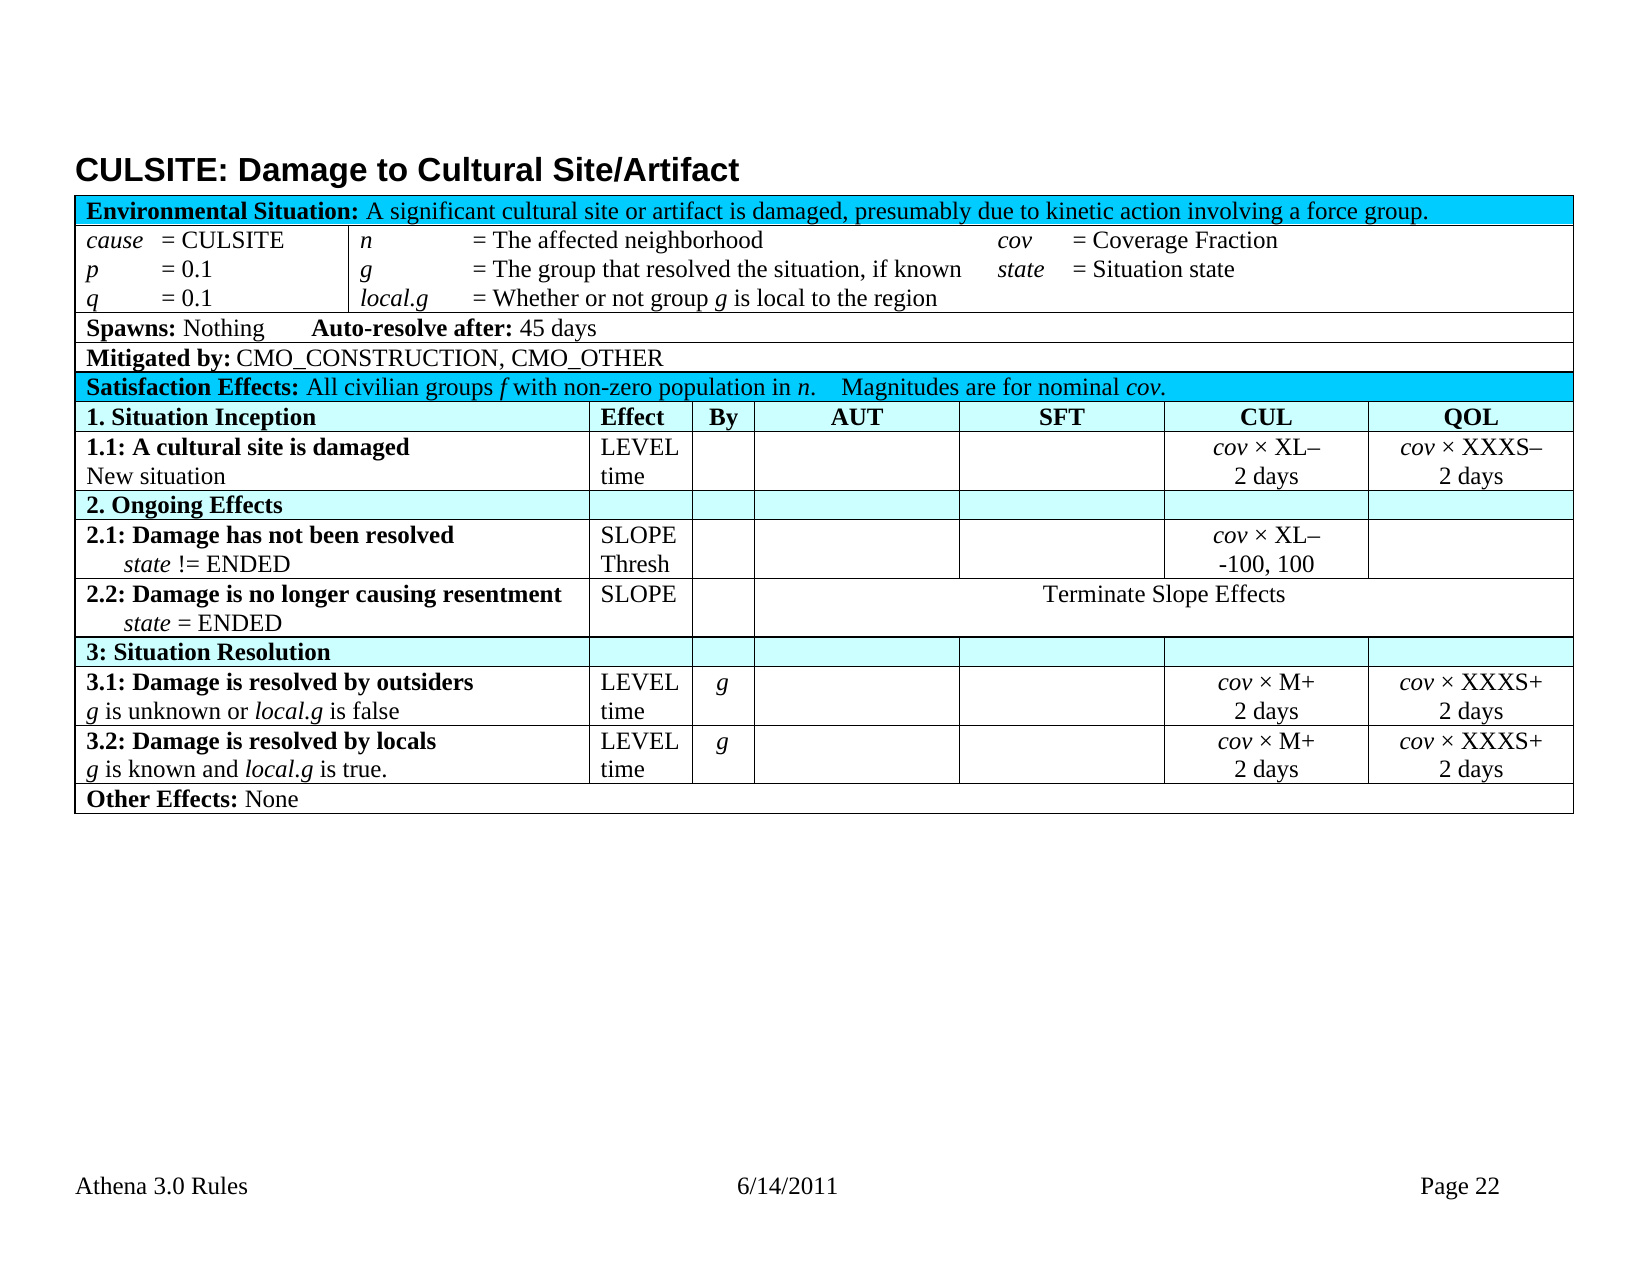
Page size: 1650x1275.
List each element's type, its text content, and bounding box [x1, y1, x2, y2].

table_cell [1369, 520, 1573, 578]
table_cell LEVEL time [590, 726, 692, 783]
table_cell cov × XXXS+ 2 days [1369, 726, 1573, 783]
table_cell 1.1: A cultural site is damaged New situation [76, 432, 589, 489]
table_cell [1165, 491, 1368, 519]
table_cell 3.2: Damage is resolved by locals g is known and local.g is true. [76, 726, 589, 783]
table_cell cov × XXXS– 2 days [1369, 432, 1573, 489]
table_cell Effect [590, 402, 692, 431]
table_cell 2.2: Damage is no longer causing resentment state = ENDED [76, 579, 589, 636]
table_cell [590, 638, 692, 666]
table_cell n = The affected neighborhood cov = Coverage Fraction g = The group that resolved the situation, if known state = Situation state local.g = Whether or not group g is local to the region [349, 226, 1573, 312]
table_cell 3: Situation Resolution [76, 638, 589, 666]
table_cell 3.1: Damage is resolved by outsiders g is unknown or local.g is false [76, 667, 589, 725]
table_cell [960, 726, 1164, 783]
table_cell [590, 491, 692, 519]
table_cell [693, 432, 754, 489]
table_cell [755, 432, 959, 489]
table_cell LEVEL time [590, 667, 692, 725]
table_cell SFT [960, 402, 1164, 431]
table_cell 1. Situation Inception [76, 402, 589, 431]
table_cell [960, 667, 1164, 725]
table_cell [693, 638, 754, 666]
table_cell Satisfaction Effects: All civilian groups f with non-zero population in n. Magnitudes are for nominal cov. [76, 373, 1573, 401]
table_cell g [693, 667, 754, 725]
table_cell QOL [1369, 402, 1573, 431]
table_cell [693, 579, 754, 636]
table_cell CUL [1165, 402, 1368, 431]
table_cell SLOPE Thresh [590, 520, 692, 578]
table_cell [755, 667, 959, 725]
table_cell AUT [755, 402, 959, 431]
table_cell [960, 432, 1164, 489]
table_cell [693, 520, 754, 578]
table_cell cov × M+ 2 days [1165, 726, 1368, 783]
table_cell [755, 491, 959, 519]
table_cell Mitigated by: CMO_CONSTRUCTION, CMO_OTHER [76, 343, 1573, 371]
table_cell [755, 638, 959, 666]
table_cell [755, 520, 959, 578]
table_cell Spawns: Nothing Auto-resolve after: 45 days [76, 313, 1573, 342]
table_cell SLOPE [590, 579, 692, 636]
table_cell Terminate Slope Effects [755, 579, 1573, 636]
table_cell [960, 491, 1164, 519]
table_header Environmental Situation: A significant cultural site or artifact is damaged, presumably due to kinetic action involving a force group. [76, 196, 1573, 224]
table_cell 2.1: Damage has not been resolved state != ENDED [76, 520, 589, 578]
table_cell By [693, 402, 754, 431]
text CULSITE: Damage to Cultural Site/Artifact [75, 150, 1575, 188]
table_cell [1369, 491, 1573, 519]
table_cell Other Effects: None [76, 784, 1573, 813]
table_cell cov × XL– 2 days [1165, 432, 1368, 489]
table_cell [755, 726, 959, 783]
table_cell g [693, 726, 754, 783]
table_cell cov × XXXS+ 2 days [1369, 667, 1573, 725]
table_cell [693, 491, 754, 519]
table_cell [1165, 638, 1368, 666]
table_cell [960, 638, 1164, 666]
table_cell [1369, 638, 1573, 666]
table_cell cov × M+ 2 days [1165, 667, 1368, 725]
table_cell cause = CULSITE p = 0.1 q = 0.1 [76, 226, 348, 312]
table_cell [960, 520, 1164, 578]
table_cell cov × XL– -100, 100 [1165, 520, 1368, 578]
table_cell 2. Ongoing Effects [76, 491, 589, 519]
table_cell LEVEL time [590, 432, 692, 489]
